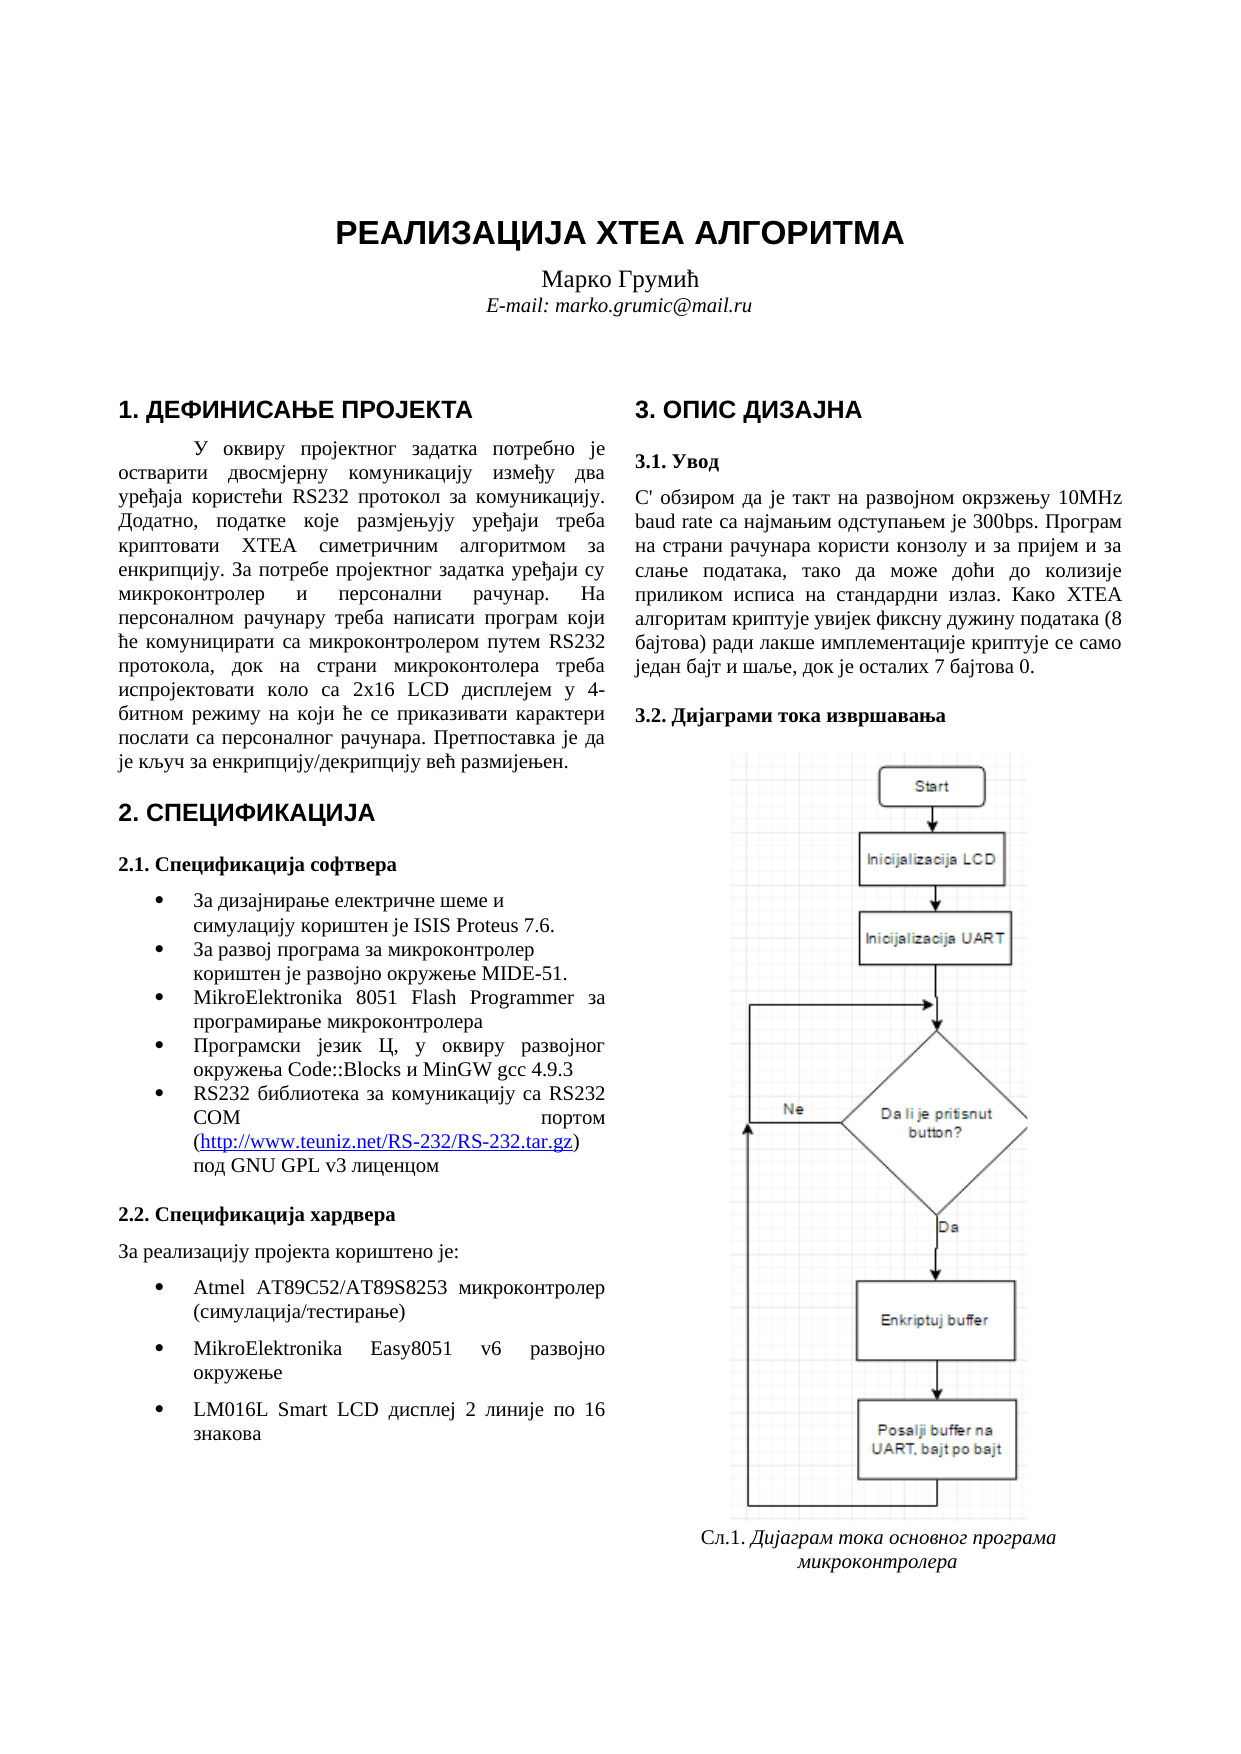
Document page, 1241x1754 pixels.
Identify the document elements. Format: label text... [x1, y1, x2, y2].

text У оквиру пројектног задатка потребно је остварити двосмјерну комуникацију између два уређаја користећи RS232 протокол за комуникацију. Додатно, податке које размјењују уређаји треба криптовати ХТЕА симетричним алгоритмом за енкрипцију. За потребе пројектног задатка уређаји су микроконтролер и персонални рачунар. На персоналном рачунару треба написати програм који ће комуницирати са микроконтролером путем RS232 протокола, док на страни микроконтолера треба испројектовати коло са 2x16 LCD дисплејем у 4-битном режиму на који ће се приказивати карактери послати са персоналног рачунара. Претпоставка је да је кључ за енкрипцију/декрипцију већ размијењен. [118, 436, 605, 773]
text кориштен је развојно окружење MIDE-51. [118, 961, 605, 985]
text симулацију кориштен је ISIS Proteus 7.6. [118, 912, 605, 937]
list RS232 библиотека за комуникацију са RS232 COM портом (http://www.teuniz.net/RS-232/RS-232.tar.gz) под GNU GPL v3 лиценцом [156, 1081, 605, 1177]
text Сл.1. Дијаграм тока основног програма микроконтролера [635, 739, 1122, 1573]
subtitle 3.2. Дијаграми тока извршавања [635, 703, 1122, 727]
subtitle 1. ДЕФИНИСАЊЕ ПРОЈЕКТА [118, 395, 605, 424]
text С' обзиром да је такт на развојном окрзжењу 10МНz baud rate са најмањим одступањем је 300bps. Програм на страни рачунара користи конзолу и за пријем и за слање података, тако да може доћи до колизије приликом исписа на стандардни излаз. Како XTEA алгоритам криптује увијек фиксну дужину података (8 бајтова) ради лакше имплементације криптује се само један бајт и шаље, док је осталих 7 бајтова 0. [635, 485, 1122, 678]
subtitle 3.1. Увод [635, 449, 1122, 473]
list За развој програма за микроконтролер [156, 937, 605, 961]
list Програмски језик Ц, у оквиру развојног окружења Code::Blocks и MinGW gcc 4.9.3 [156, 1033, 605, 1081]
subtitle 3. ОПИС ДИЗАЈНА [635, 395, 1122, 424]
subtitle 2.2. Спецификација хардвера [118, 1202, 605, 1226]
list За дизајнирање електричне шеме и [156, 888, 605, 912]
text За реализацију пројекта кориштено је: [118, 1239, 605, 1263]
text E-mail: marko.grumic@mail.ru [118, 293, 1122, 317]
list MikroElektronika Easy8051 v6 развојно окружење [156, 1336, 605, 1384]
subtitle 2.1. Спецификација софтвера [118, 852, 605, 876]
text РЕАЛИЗАЦИЈА ХТЕА АЛГОРИТМА [118, 213, 1122, 252]
list Atmel АТ89С52/AT89S8253 микроконтролер (симулација/тестирање) [156, 1275, 605, 1323]
list LM016L Smart LCD дисплеј 2 линије по 16 знакова [156, 1397, 605, 1445]
list MikroElektronika 8051 Flash Programmer за програмирање микроконтролера [156, 985, 605, 1033]
subtitle 2. СПЕЦИФИКАЦИЈА [118, 798, 605, 827]
text Марко Грумић [118, 264, 1122, 293]
